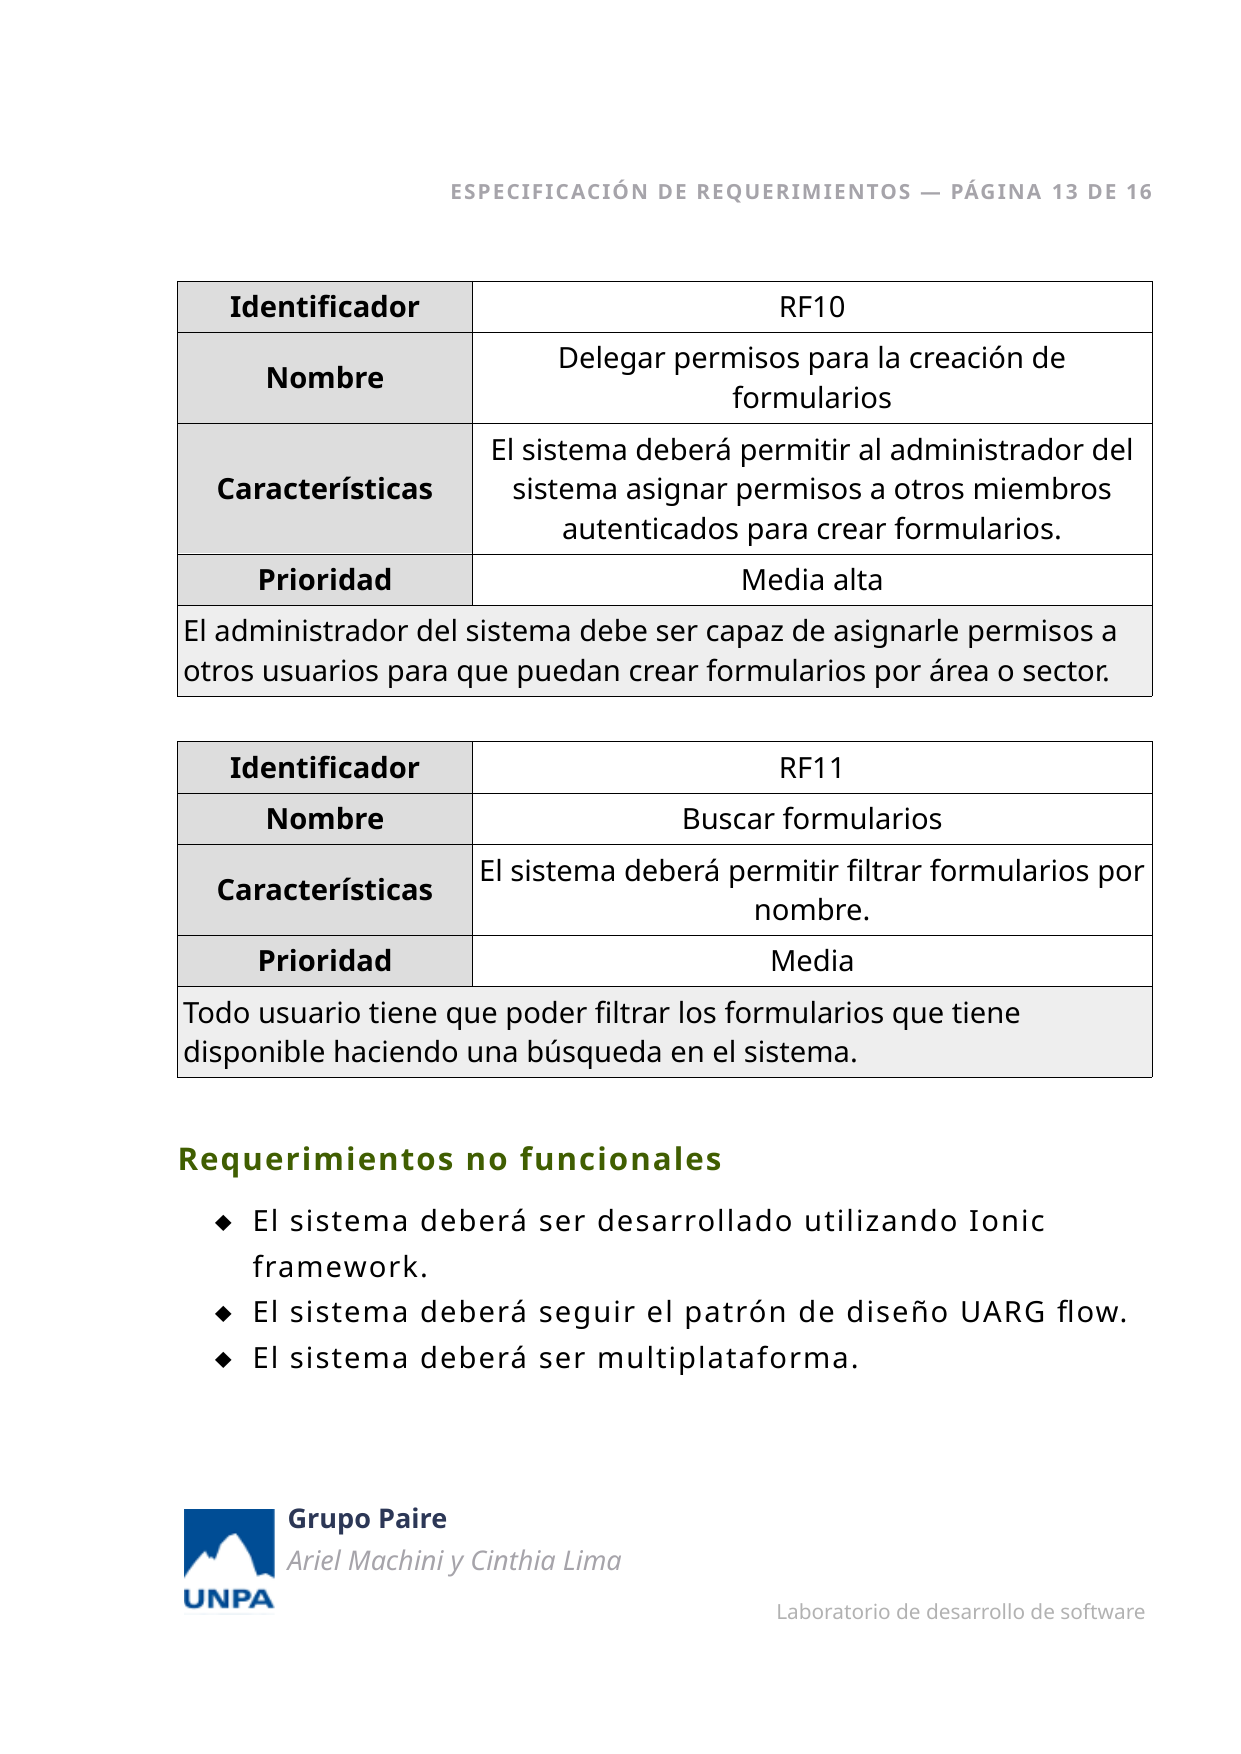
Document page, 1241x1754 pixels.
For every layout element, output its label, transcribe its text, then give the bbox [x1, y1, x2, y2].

table_cell Media alta [473, 555, 1152, 605]
table_cell Prioridad [178, 936, 472, 986]
table_cell Características [178, 424, 472, 553]
table_cell El administrador del sistema debe ser capaz de asignarle permisos a otros usuarios para que puedan crear formularios por área o sector. [178, 606, 1152, 696]
table_cell Prioridad [178, 555, 472, 605]
table_cell Nombre [178, 794, 472, 844]
table_header Identificador [178, 742, 472, 793]
table_header RF11 [473, 742, 1152, 793]
table_header RF10 [473, 282, 1152, 332]
table_cell Todo usuario tiene que poder filtrar los formularios que tiene disponible haciendo una búsqueda en el sistema. [178, 987, 1152, 1077]
table_cell El sistema deberá permitir filtrar formularios por nombre. [473, 845, 1152, 935]
picture [184, 1509, 275, 1615]
table_cell El sistema deberá permitir al administrador del sistema asignar permisos a otros miembros autenticados para crear formularios. [473, 424, 1152, 553]
table_cell Delegar permisos para la creación de formularios [473, 333, 1152, 423]
list El sistema deberá ser desarrollado utilizando Ionic framework. [215, 1201, 1152, 1286]
table_cell Nombre [178, 333, 472, 423]
table_cell Características [178, 845, 472, 935]
list El sistema deberá seguir el patrón de diseño UARG flow. [215, 1292, 1152, 1331]
text Requerimientos no funcionales [177, 1137, 1152, 1179]
list El sistema deberá ser multiplataforma. [215, 1337, 1152, 1377]
table_cell Media [473, 936, 1152, 986]
table_header Identificador [178, 282, 472, 332]
table_cell Buscar formularios [473, 794, 1152, 844]
